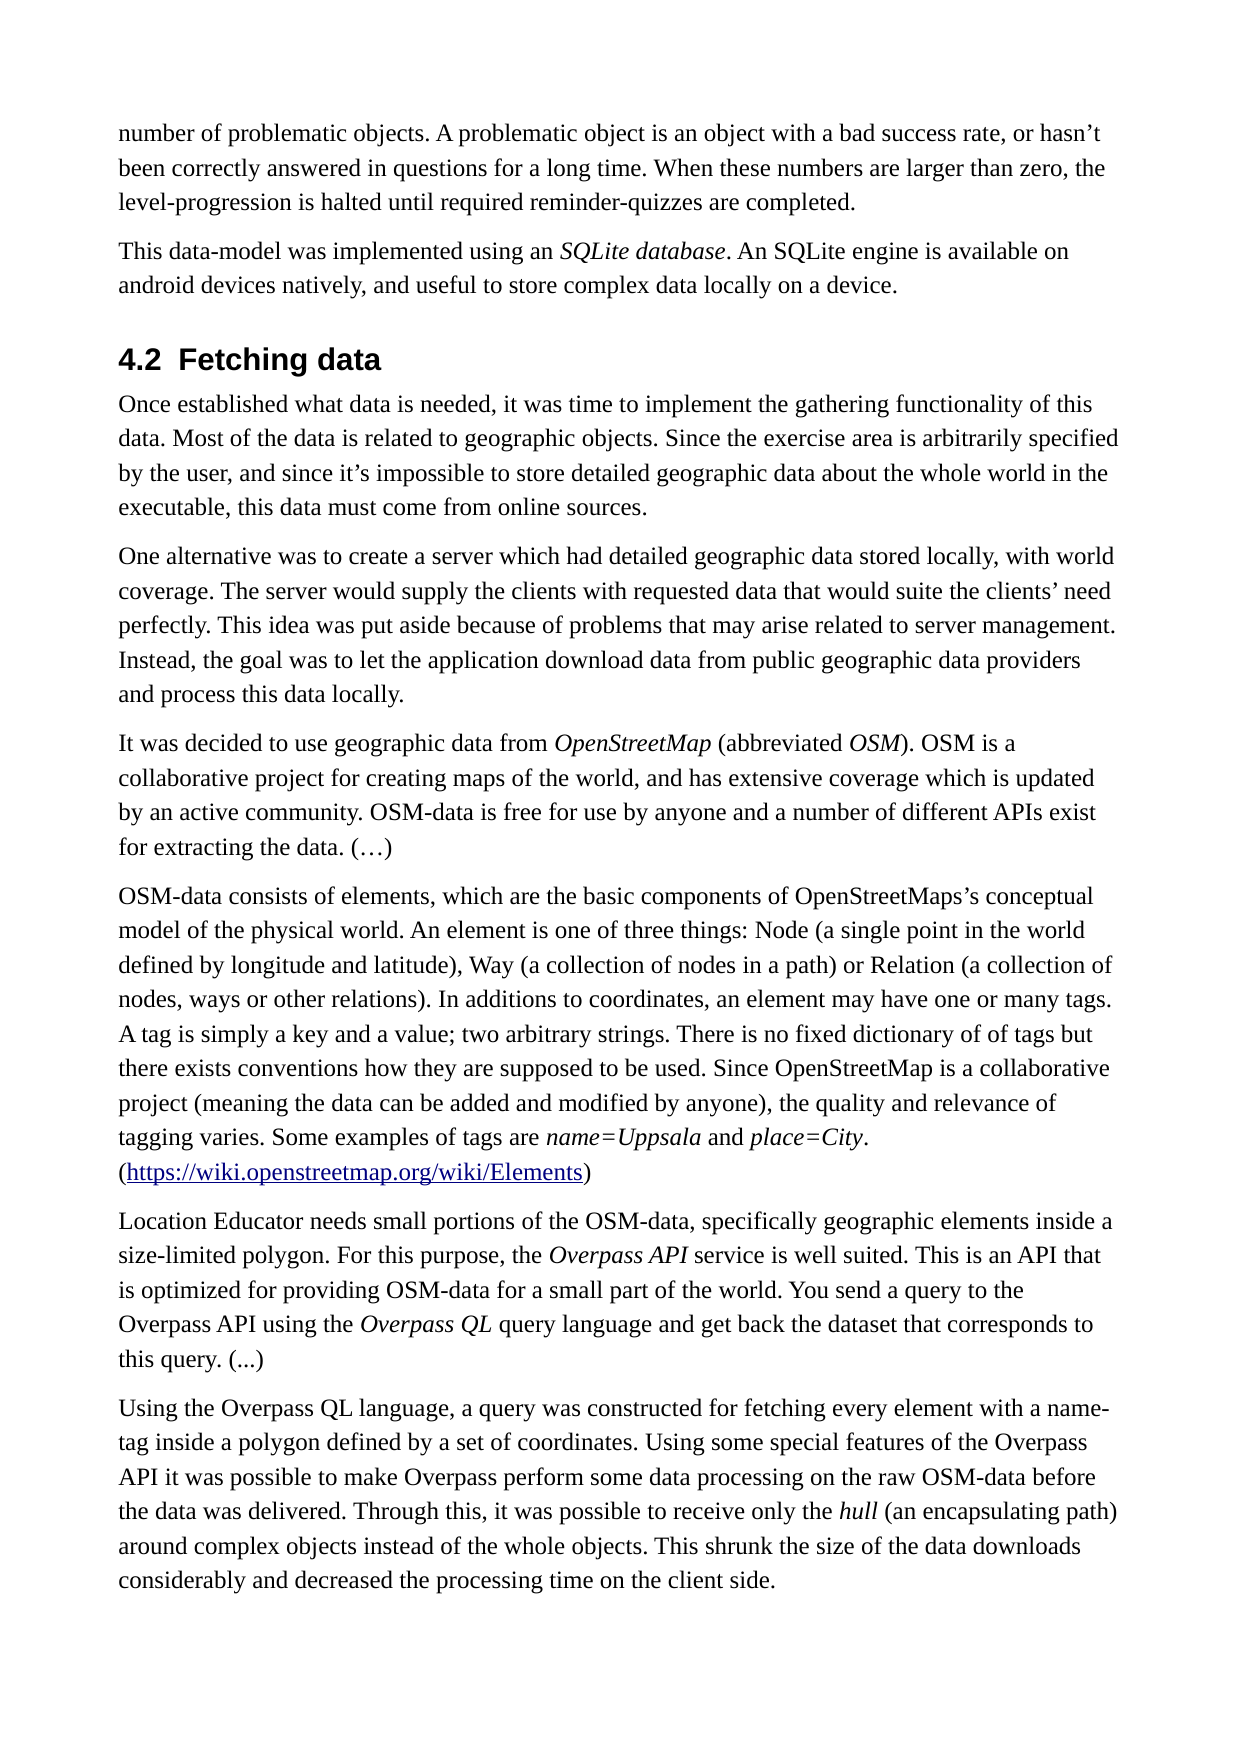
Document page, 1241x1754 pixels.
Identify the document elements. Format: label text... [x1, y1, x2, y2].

text Location Educator needs small portions of the OSM-data, specifically geographic elements inside a size-limited polygon. For this purpose, the Overpass API service is well suited. This is an API that is optimized for providing OSM-data for a small part of the world. You send a query to the Overpass API using the Overpass QL query language and get back the dataset that corresponds to this query. (...) [118, 1206, 1122, 1372]
text OSM-data consists of elements, which are the basic components of OpenStreetMaps’s conceptual model of the physical world. An element is one of three things: Node (a single point in the world defined by longitude and latitude), Way (a collection of nodes in a path) or Relation (a collection of nodes, ways or other relations). In additions to coordinates, an element may have one or many tags. A tag is simply a key and a value; two arbitrary strings. There is no fixed dictionary of of tags but there exists conventions how they are supposed to be used. Since OpenStreetMap is a collaborative project (meaning the data can be added and modified by anyone), the quality and relevance of tagging varies. Some examples of tags are name=Uppsala and place=City. (https://wiki.openstreetmap.org/wiki/Elements) [118, 881, 1122, 1186]
text Using the Overpass QL language, a query was constructed for fetching every element with a name-tag inside a polygon defined by a set of coordinates. Using some special features of the Overpass API it was possible to make Overpass perform some data processing on the raw OSM-data before the data was delivered. Through this, it was possible to receive only the hull (an encapsulating path) around complex objects instead of the whole objects. This shrunk the size of the data downloads considerably and decreased the processing time on the client side. [118, 1393, 1122, 1594]
text One alternative was to create a server which had detailed geographic data stored locally, with world coverage. The server would supply the clients with requested data that would suite the clients’ need perfectly. This idea was put aside because of problems that may arise related to server management. Instead, the goal was to let the application download data from public geographic data providers and process this data locally. [118, 541, 1122, 708]
subtitle Fetching data [118, 341, 1122, 376]
text Once established what data is needed, it was time to implement the gathering functionality of this data. Most of the data is related to geographic objects. Since the exercise area is arbitrarily specified by the user, and since it’s impossible to store detailed geographic data about the whole world in the executable, this data must come from online sources. [118, 389, 1122, 521]
text This data-model was implemented using an SQLite database. An SQLite engine is available on android devices natively, and useful to store complex data locally on a device. [118, 236, 1122, 299]
text number of problematic objects. A problematic object is an object with a bad success rate, or hasn’t been correctly answered in questions for a long time. When these numbers are larger than zero, the level-progression is halted until required reminder-quizzes are completed. [118, 118, 1122, 216]
text It was decided to use geographic data from OpenStreetMap (abbreviated OSM). OSM is a collaborative project for creating maps of the world, and has extensive coverage which is updated by an active community. OSM-data is free for use by anyone and a number of different APIs exist for extracting the data. (…) [118, 728, 1122, 861]
